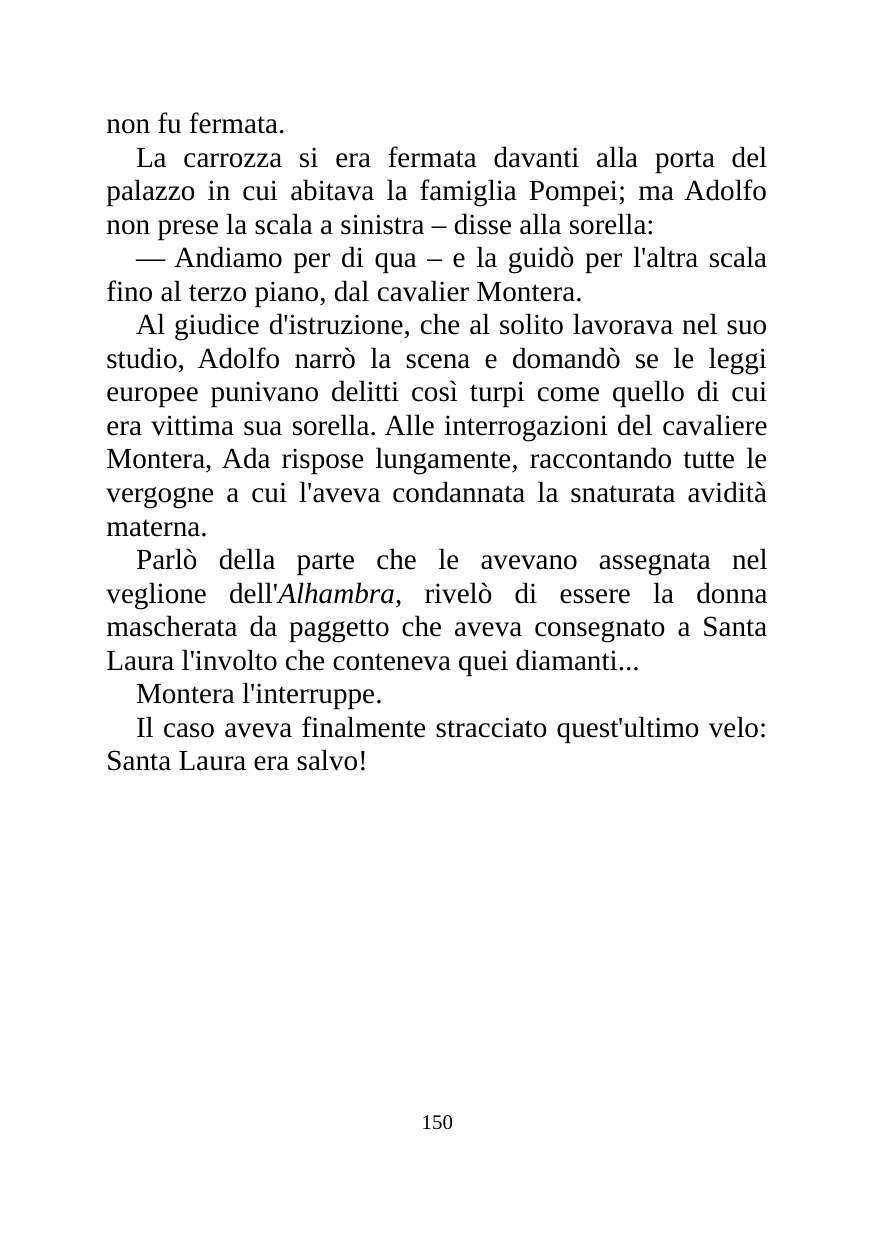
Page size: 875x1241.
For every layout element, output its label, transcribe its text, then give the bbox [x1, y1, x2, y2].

text non fu fermata. [106, 106, 768, 140]
text Al giudice d'istruzione, che al solito lavorava nel suo studio, Adolfo narrò la scena e domandò se le leggi europee punivano delitti così turpi come quello di cui era vittima sua sorella. Alle interrogazioni del cavaliere Montera, Ada rispose lungamente, raccontando tutte le vergogne a cui l'aveva condannata la snaturata avidità materna. [106, 307, 768, 542]
text — Andiamo per di qua – e la guidò per l'altra scala fino al terzo piano, dal cavalier Montera. [106, 240, 768, 307]
text Il caso aveva finalmente stracciato quest'ultimo velo: Santa Laura era salvo! [106, 710, 768, 777]
text Parlò della parte che le avevano assegnata nel veglione dell'Alhambra, rivelò di essere la donna mascherata da paggetto che aveva consegnato a Santa Laura l'involto che conteneva quei diamanti... [106, 542, 768, 676]
text La carrozza si era fermata davanti alla porta del palazzo in cui abitava la famiglia Pompei; ma Adolfo non prese la scala a sinistra – disse alla sorella: [106, 140, 768, 240]
text Montera l'interruppe. [106, 676, 768, 710]
